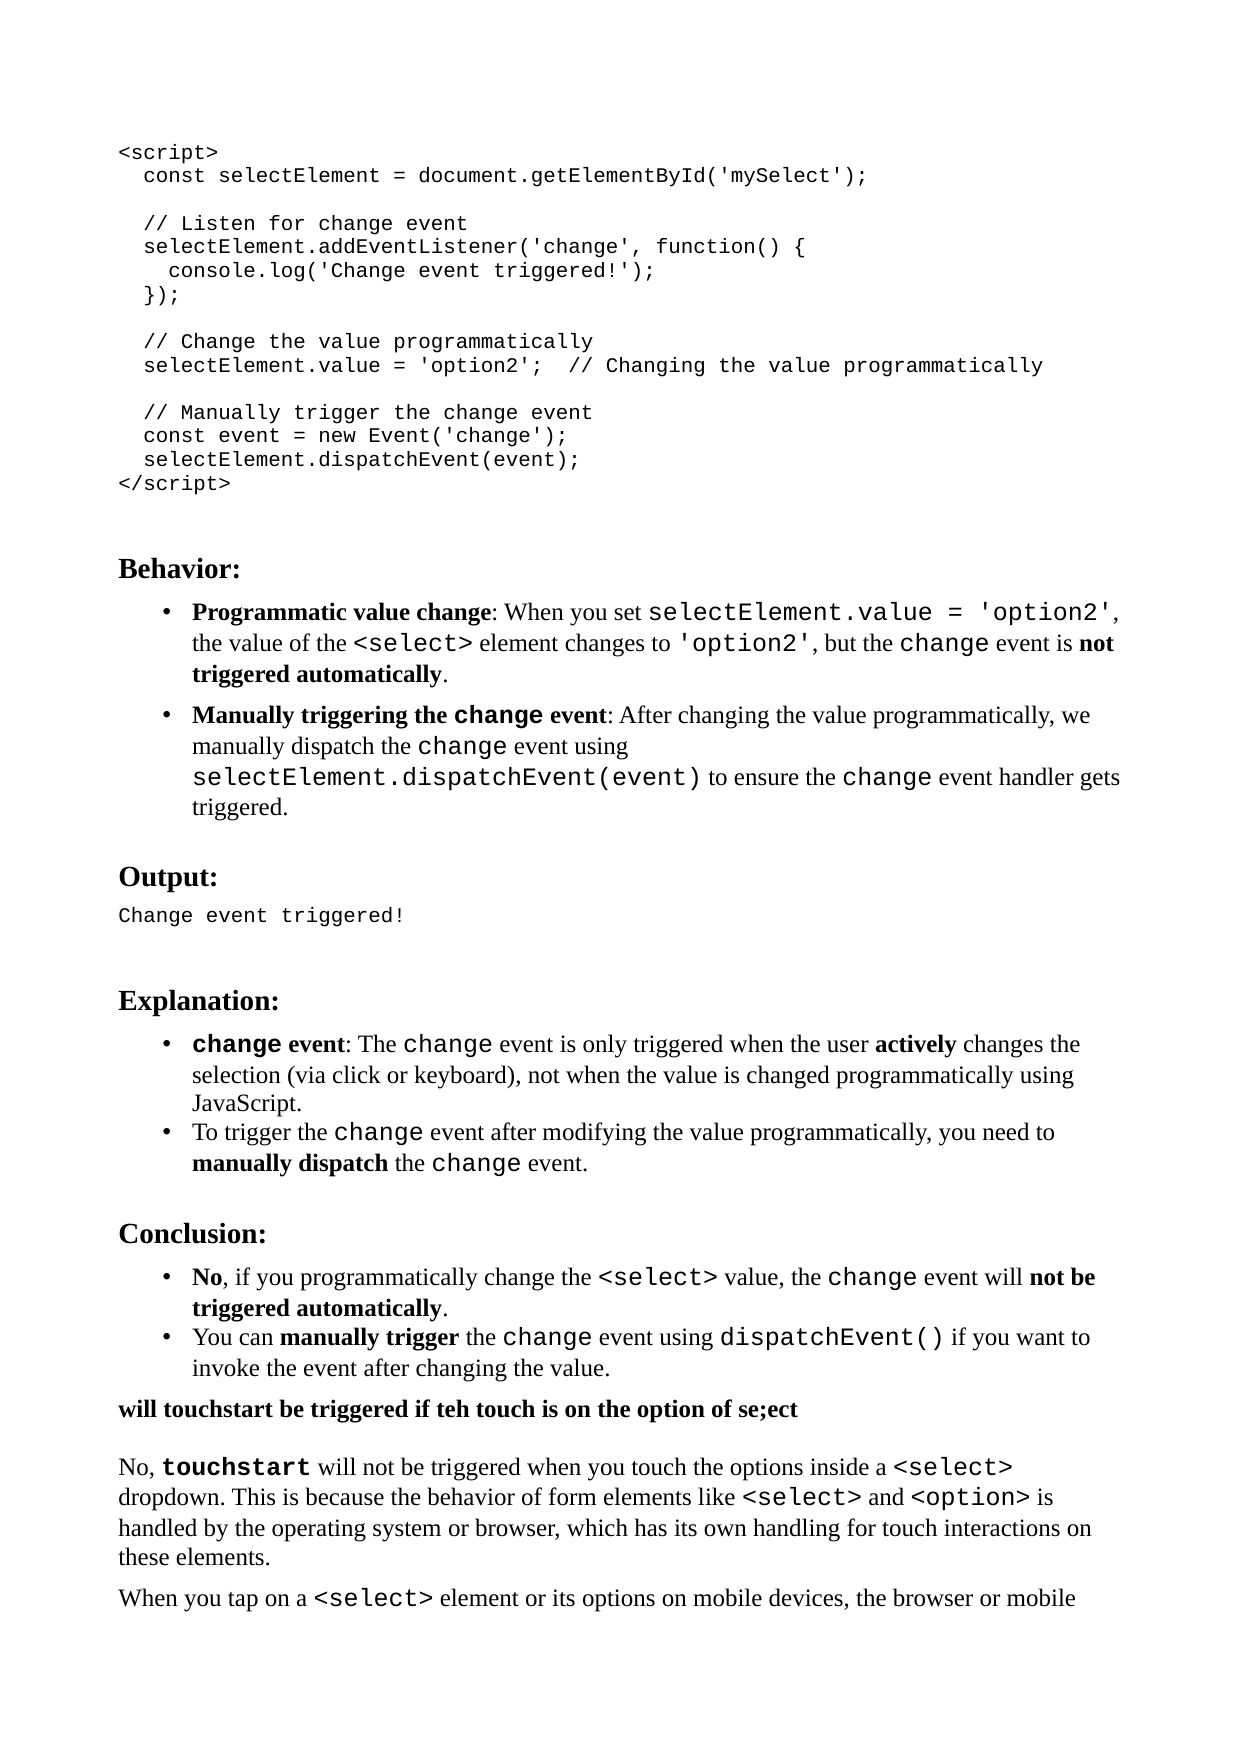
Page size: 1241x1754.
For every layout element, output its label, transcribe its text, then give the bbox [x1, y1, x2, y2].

subtitle Explanation: [118, 983, 1122, 1016]
text const selectElement = document.getElementById('mySelect'); [118, 165, 1122, 189]
text Change event triggered! [118, 905, 1122, 928]
text const event = new Event('change'); [118, 426, 1122, 449]
list change event: The change event is only triggered when the user actively changes the selection (via click or keyboard), not when the value is changed programmatically using JavaScript. [162, 1029, 1122, 1117]
subtitle Behavior: [118, 551, 1122, 584]
list You can manually trigger the change event using dispatchEvent() if you want to invoke the event after changing the value. [162, 1322, 1122, 1382]
text </script> [118, 473, 1122, 496]
text When you tap on a <select> element or its options on mobile devices, the browser or mobile [118, 1583, 1122, 1614]
text <script> [118, 142, 1122, 165]
list Programmatic value change: When you set selectElement.value = 'option2', the value of the <select> element changes to 'option2', but the change event is not triggered automatically. [162, 597, 1122, 687]
text // Listen for change event [118, 213, 1122, 236]
text // Change the value programmatically [118, 331, 1122, 354]
text console.log('Change event triggered!'); [118, 260, 1122, 284]
list Manually triggering the change event: After changing the value programmatically, we manually dispatch the change event using selectElement.dispatchEvent(event) to ensure the change event handler gets triggered. [162, 700, 1122, 821]
text selectElement.dispatchEvent(event); [118, 449, 1122, 473]
list No, if you programmatically change the <select> value, the change event will not be triggered automatically. [162, 1262, 1122, 1322]
subtitle Conclusion: [118, 1216, 1122, 1250]
text will touchstart be triggered if teh touch is on the option of se;ect [118, 1394, 1122, 1423]
text selectElement.addEventListener('change', function() { [118, 236, 1122, 260]
subtitle Output: [118, 859, 1122, 892]
text }); [118, 284, 1122, 307]
text // Manually trigger the change event [118, 402, 1122, 426]
text selectElement.value = 'option2'; // Changing the value programmatically [118, 354, 1122, 378]
text No, touchstart will not be triggered when you touch the options inside a <select> dropdown. This is because the behavior of form elements like <select> and <option> is handled by the operating system or browser, which has its own handling for touch interactions on these elements. [118, 1452, 1122, 1571]
list To trigger the change event after modifying the value programmatically, you need to manually dispatch the change event. [162, 1117, 1122, 1179]
